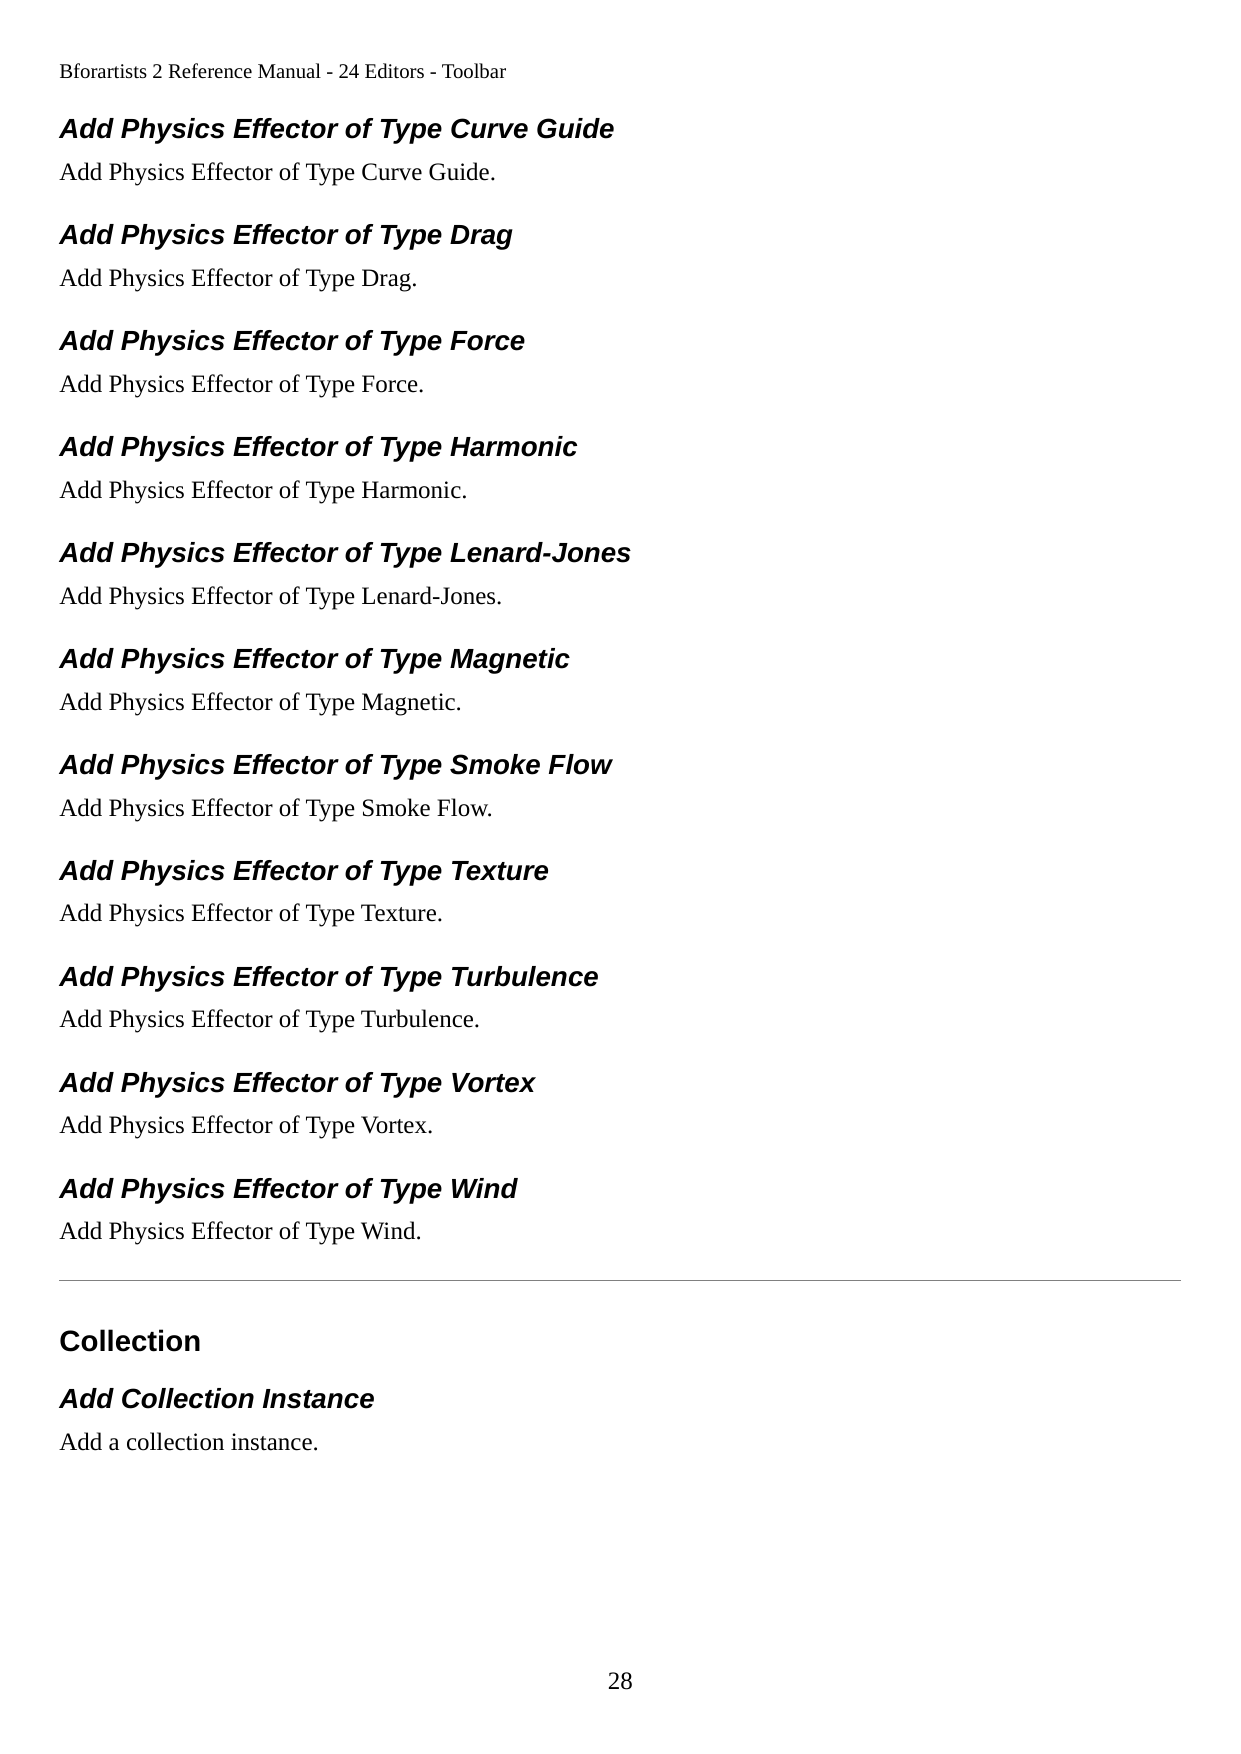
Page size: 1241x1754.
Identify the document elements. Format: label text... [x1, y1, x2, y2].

subtitle Add Collection Instance [59, 1383, 1181, 1415]
text Add Physics Effector of Type Turbulence. [59, 1004, 1181, 1033]
subtitle Add Physics Effector of Type Wind [59, 1172, 1181, 1204]
subtitle Add Physics Effector of Type Magnetic [59, 642, 1181, 674]
text Add a collection instance. [59, 1427, 1181, 1456]
text Add Physics Effector of Type Force. [59, 369, 1181, 398]
subtitle Add Physics Effector of Type Drag [59, 218, 1181, 250]
text Add Physics Effector of Type Vortex. [59, 1110, 1181, 1139]
text Add Physics Effector of Type Drag. [59, 263, 1181, 292]
subtitle Add Physics Effector of Type Lenard-Jones [59, 536, 1181, 568]
text Add Physics Effector of Type Harmonic. [59, 475, 1181, 503]
subtitle Add Physics Effector of Type Force [59, 324, 1181, 356]
text Add Physics Effector of Type Magnetic. [59, 687, 1181, 715]
text Add Physics Effector of Type Texture. [59, 898, 1181, 927]
text Add Physics Effector of Type Wind. [59, 1216, 1181, 1245]
subtitle Add Physics Effector of Type Smoke Flow [59, 748, 1181, 780]
subtitle Add Physics Effector of Type Texture [59, 854, 1181, 886]
subtitle Add Physics Effector of Type Curve Guide [59, 113, 1181, 144]
subtitle Add Physics Effector of Type Vortex [59, 1066, 1181, 1098]
text Add Physics Effector of Type Lenard-Jones. [59, 581, 1181, 609]
subtitle Add Physics Effector of Type Turbulence [59, 960, 1181, 992]
text Add Physics Effector of Type Curve Guide. [59, 157, 1181, 186]
text Add Physics Effector of Type Smoke Flow. [59, 793, 1181, 821]
subtitle Collection [59, 1324, 1181, 1358]
subtitle Add Physics Effector of Type Harmonic [59, 430, 1181, 462]
